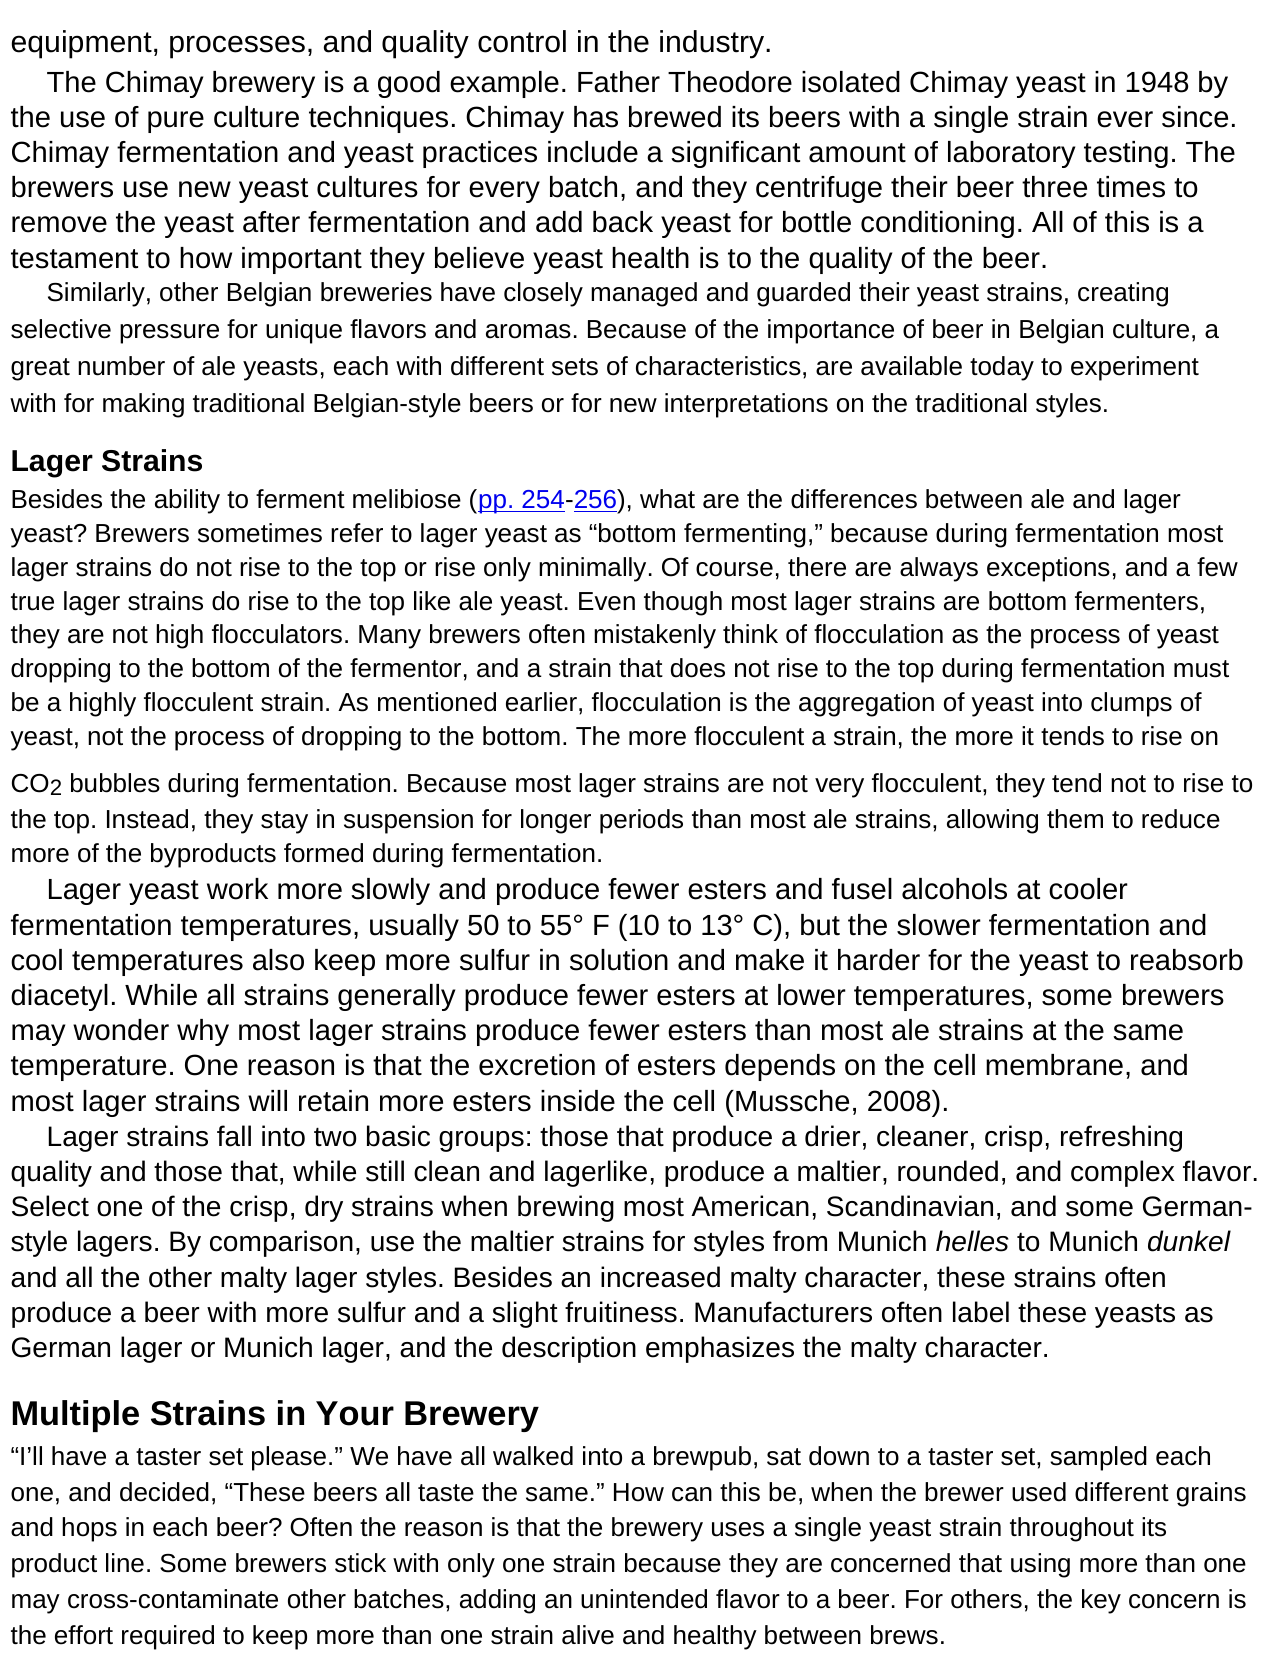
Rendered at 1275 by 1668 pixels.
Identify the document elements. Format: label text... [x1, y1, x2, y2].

text Lager yeast work more slowly and produce fewer esters and fusel alcohols at cooler fermentation temperatures, usually 50 to 55° F (10 to 13° C), but the slower fermentation and cool temperatures also keep more sulfur in solution and make it harder for the yeast to reabsorb diacetyl. While all strains generally produce fewer esters at lower temperatures, some brewers may wonder why most lager strains produce fewer esters than most ale strains at the same temperature. One reason is that the excretion of esters depends on the cell membrane, and most lager strains will retain more esters inside the cell (Mussche, 2008). [10, 872, 1250, 1117]
text equipment, processes, and quality control in the industry. [10, 24, 1262, 59]
text Besides the ability to ferment melibiose (pp. 254-256), what are the differences between ale and lager yeast? Brewers sometimes refer to lager yeast as “bottom fermenting,” because during fermentation most lager strains do not rise to the top or rise only minimally. Of course, there are always exceptions, and a few true lager strains do rise to the top like ale yeast. Even though most lager strains are bottom fermenters, they are not high flocculators. Many brewers often mistakenly think of flocculation as the process of yeast dropping to the bottom of the fermentor, and a strain that does not rise to the top during fermentation must be a highly flocculent strain. As mentioned earlier, flocculation is the aggregation of yeast into clumps of yeast, not the process of dropping to the bottom. The more flocculent a strain, the more it tends to rise on CO2 bubbles during fermentation. Because most lager strains are not very flocculent, they tend not to rise to the top. Instead, they stay in suspension for longer periods than most ale strains, allowing them to reduce more of the byproducts formed during fermentation. [10, 484, 1256, 868]
text Multiple Strains in Your Brewery [10, 1393, 1262, 1433]
text “I’ll have a taster set please.” We have all walked into a brewpub, sat down to a taster set, sampled each one, and decided, “These beers all taste the same.” How can this be, when the brewer used different grains and hops in each beer? Often the reason is that the brewery uses a single yeast strain throughout its product line. Some brewers stick with only one strain because they are concerned that using more than one may cross-contaminate other batches, adding an unintended flavor to a beer. For others, the key concern is the effort required to keep more than one strain alive and healthy between brews. [10, 1441, 1252, 1650]
text Lager strains fall into two basic groups: those that produce a drier, cleaner, crisp, refreshing quality and those that, while still clean and lagerlike, produce a maltier, rounded, and complex flavor. Select one of the crisp, dry strains when brewing most American, Scandinavian, and some German-style lagers. By comparison, use the maltier strains for styles from Munich helles to Munich dunkel and all the other malty lager styles. Besides an increased malty character, these strains often produce a beer with more sulfur and a slight fruitiness. Manufacturers often label these yeasts as German lager or Munich lager, and the description emphasizes the malty character. [10, 1120, 1262, 1363]
text Similarly, other Belgian breweries have closely managed and guarded their yeast strains, creating selective pressure for unique flavors and aromas. Because of the importance of beer in Belgian culture, a great number of ale yeasts, each with different sets of characteristics, are available today to experiment with for making traditional Belgian-style beers or for new interpretations on the traditional styles. [10, 277, 1250, 417]
text The Chimay brewery is a good example. Father Theodore isolated Chimay yeast in 1948 by the use of pure culture techniques. Chimay has brewed its beers with a single strain ever since. Chimay fermentation and yeast practices include a significant amount of laboratory testing. The brewers use new yeast cultures for every batch, and they centrifuge their beer three times to remove the yeast after fermentation and add back yeast for bottle conditioning. All of this is a testament to how important they believe yeast health is to the quality of the beer. [10, 64, 1262, 274]
text Lager Strains [10, 443, 1262, 478]
